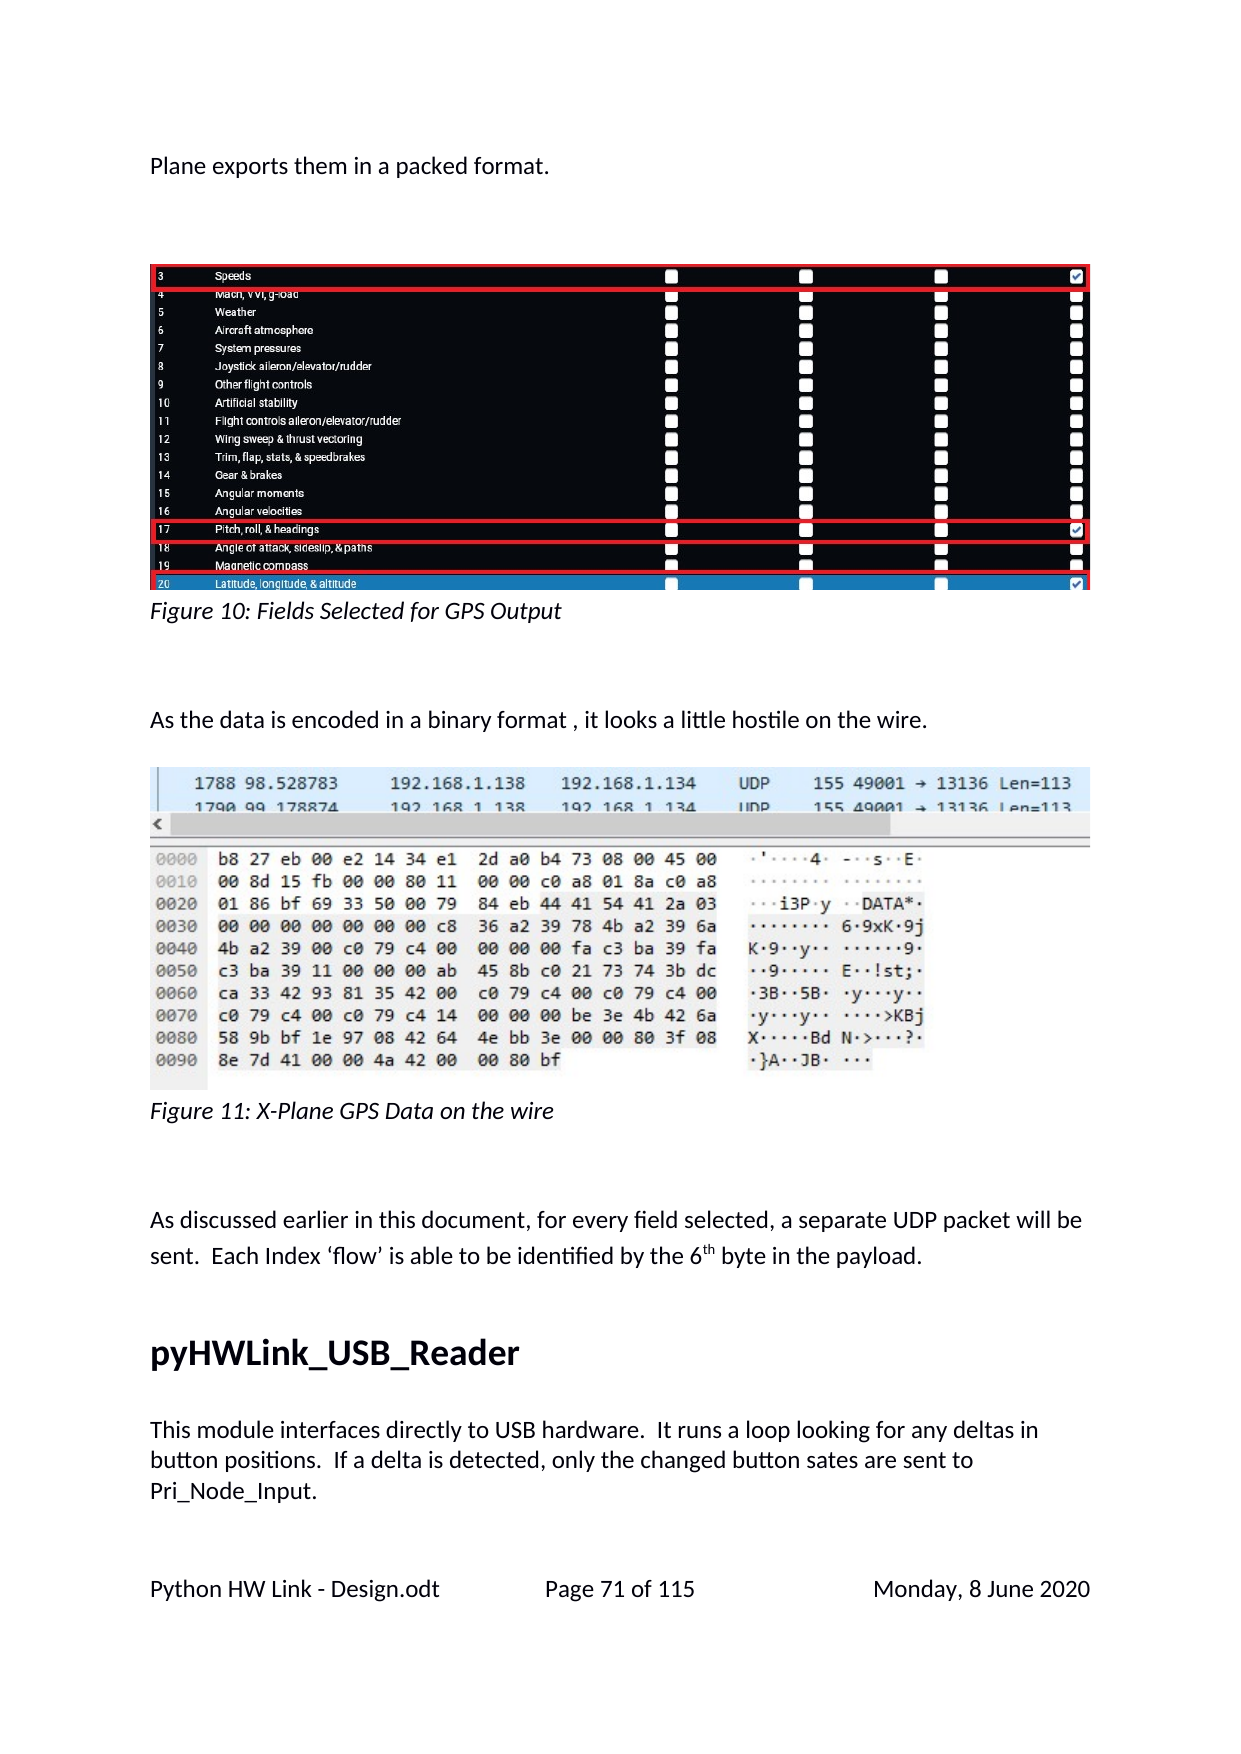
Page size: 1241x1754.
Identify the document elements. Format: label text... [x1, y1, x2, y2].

text As the data is encoded in a binary format , it looks a little hostile on the wire. [150, 704, 1090, 734]
text As discussed earlier in this document, for every field selected, a separate UDP packet will be sent. Each Index ‘flow’ is able to be identified by the 6th byte in the payload. [150, 1204, 1090, 1271]
subtitle pyHWLink_USB_Reader [150, 1329, 1090, 1375]
picture [150, 767, 1091, 1090]
text Figure 10: Fields Selected for GPS Output [150, 590, 1090, 626]
text This module interfaces directly to USB hardware. It runs a loop looking for any deltas in button positions. If a delta is detected, only the changed button sates are sent to Pri_Node_Input. [150, 1414, 1090, 1505]
picture [150, 264, 1091, 590]
text Figure 11: X-Plane GPS Data on the wire [150, 1090, 1090, 1126]
text Plane exports them in a packed format. [150, 150, 1090, 181]
